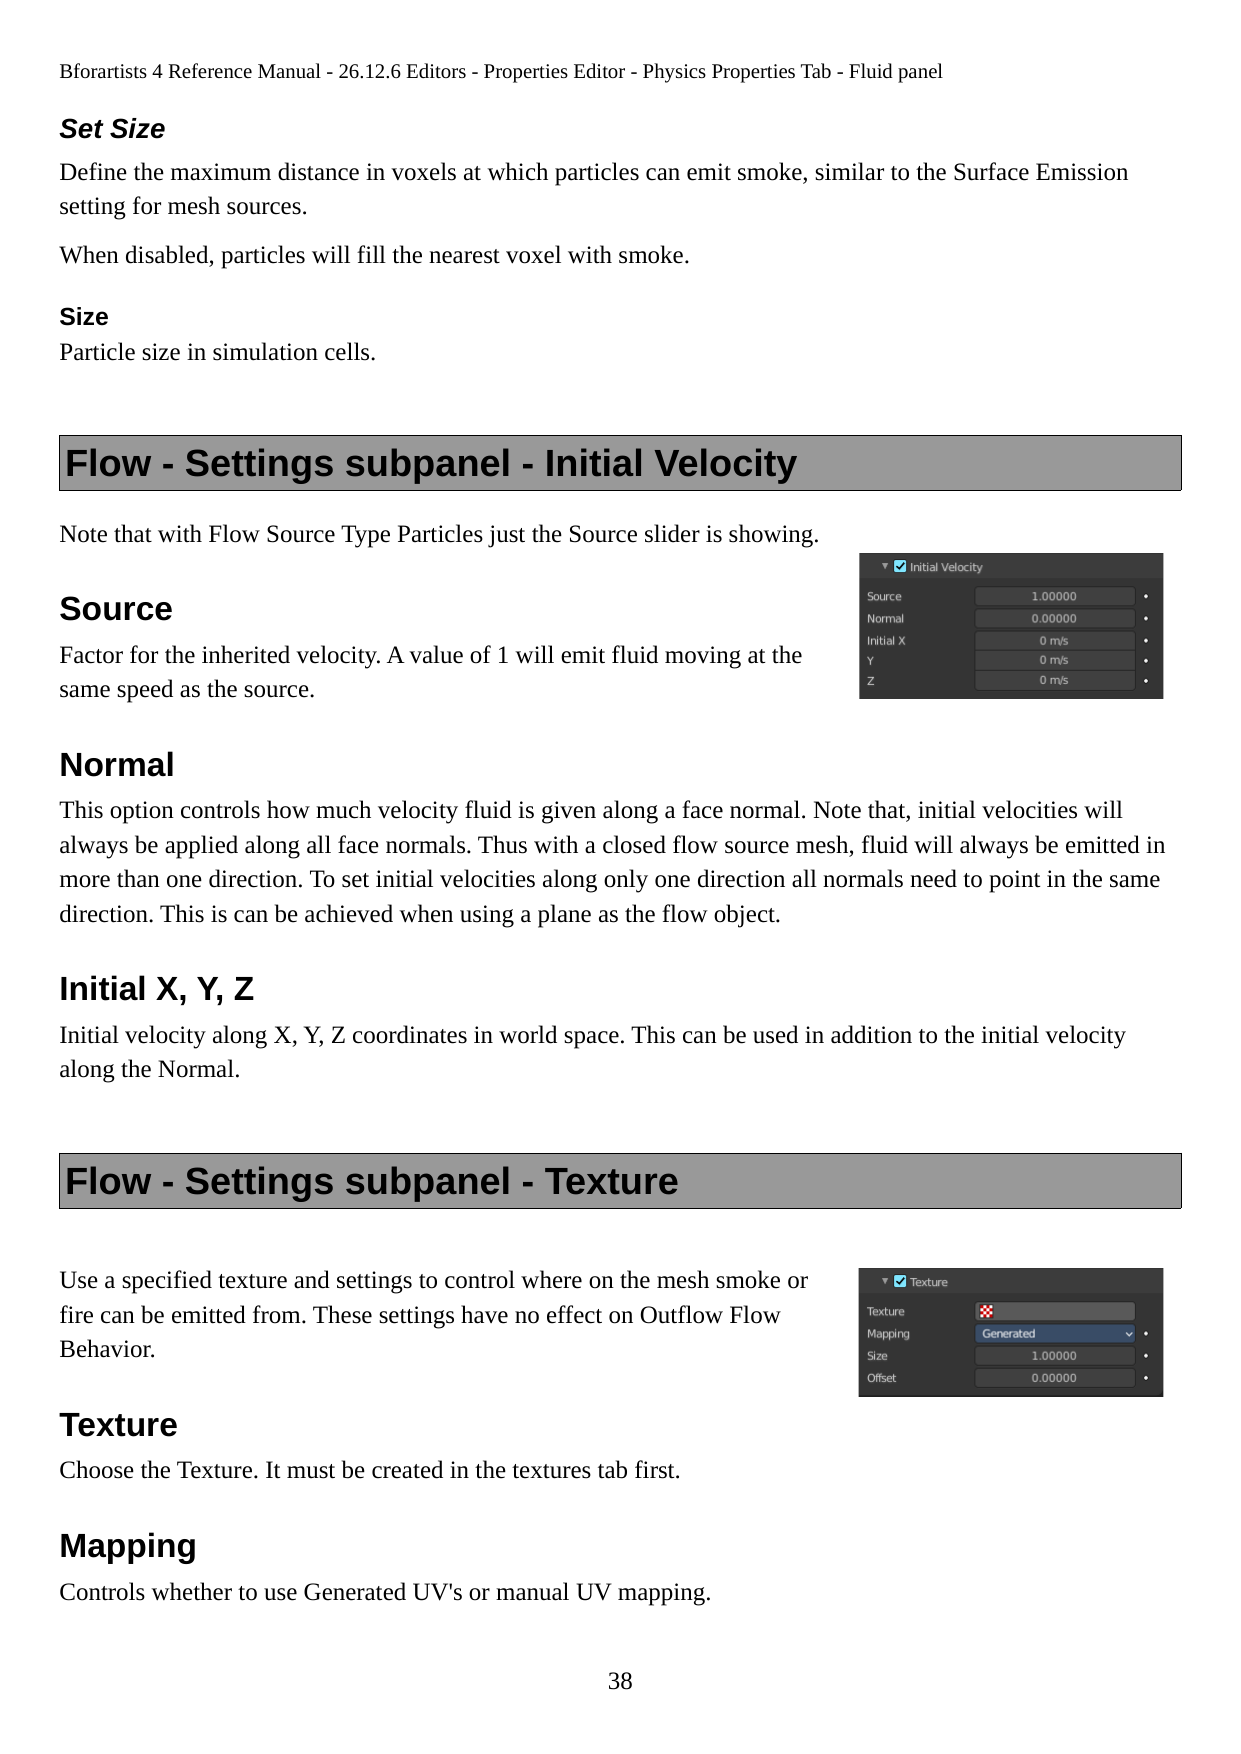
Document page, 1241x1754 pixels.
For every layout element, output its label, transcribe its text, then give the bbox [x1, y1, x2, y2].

picture [858, 1268, 1164, 1397]
text Controls whether to use Generated UV's or manual UV mapping. [59, 1577, 1181, 1605]
subtitle Set Size [59, 113, 1181, 144]
subtitle Source [59, 589, 859, 628]
picture [859, 553, 1164, 699]
subtitle Size [59, 302, 1181, 331]
subtitle Texture [59, 1404, 1181, 1443]
text Define the maximum distance in voxels at which particles can emit smoke, similar to the Surface Emission setting for mesh sources. [59, 157, 1181, 220]
text This option controls how much velocity fluid is given along a face normal. Note that, initial velocities will always be applied along all face normals. Thus with a closed flow source mesh, fluid will always be emitted in more than one direction. To set initial velocities along only one direction all normals need to point in the same direction. This is can be achieved when using a plane as the flow object. [59, 796, 1181, 928]
subtitle Normal [59, 744, 1181, 783]
text Use a specified texture and settings to control where on the mesh smoke or fire can be emitted from. These settings have no effect on Outflow Flow Behavior. [59, 1266, 1181, 1363]
subtitle Mapping [59, 1525, 1181, 1564]
table_header Flow - Settings subpanel - Initial Velocity [60, 436, 1181, 490]
text Choose the Texture. It must be created in the textures tab first. [59, 1456, 1181, 1484]
text Factor for the inherited velocity. A value of 1 will emit fluid moving at the same speed as the source. [59, 640, 1181, 703]
text Initial velocity along X, Y, Z coordinates in world space. This can be used in addition to the initial velocity along the Normal. [59, 1020, 1181, 1083]
text Particle size in simulation cells. [59, 337, 1181, 366]
subtitle [1164, 589, 1181, 628]
subtitle Initial X, Y, Z [59, 969, 1181, 1008]
table_header Flow - Settings subpanel - Texture [60, 1154, 1181, 1208]
text Note that with Flow Source Type Particles just the Source slider is showing. [59, 519, 1181, 548]
text When disabled, particles will fill the nearest voxel with smoke. [59, 241, 1181, 269]
